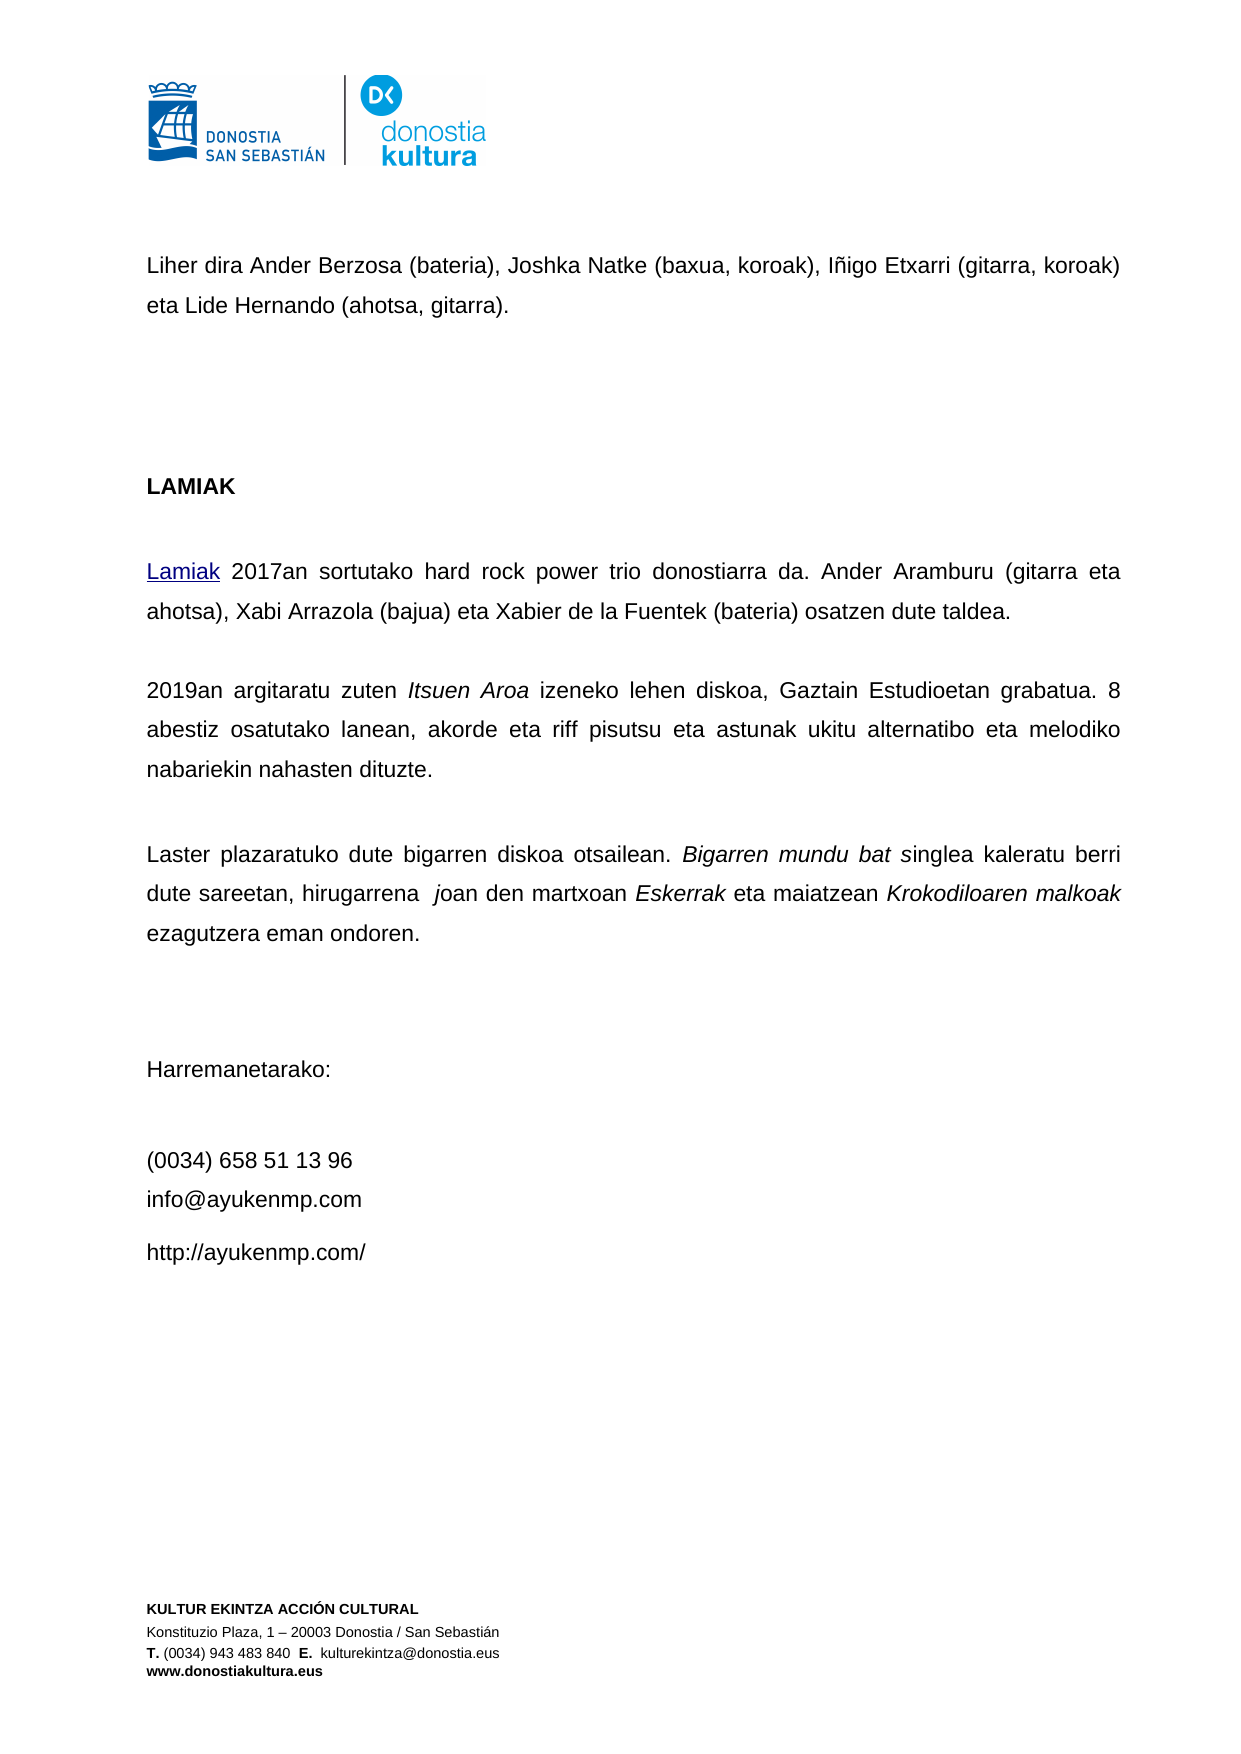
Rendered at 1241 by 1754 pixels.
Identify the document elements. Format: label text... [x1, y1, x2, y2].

picture [148, 75, 486, 166]
text http://ayukenmp.com/ontact [146, 1231, 1121, 1268]
text 2019an argitaratu zuten Itsuen Aroa izeneko lehen diskoa, Gaztain Estudioetan grabatua. 8 abestiz osatutako lanean, akorde eta riff pisutsu eta astunak ukitu alternatibo eta melodiko nabariekin nahasten dituzte. [146, 677, 1121, 782]
text Lamiak 2017an sortutako hard rock power trio donostiarra da. Ander Aramburu (gitarra eta ahotsa), Xabi Arrazola (bajua) eta Xabier de la Fuentek (bateria) osatzen dute taldea. [146, 558, 1121, 624]
picture [386, 87, 392, 103]
text Laster plazaratuko dute bigarren diskoa otsailean. Bigarren mundu bat singlea kaleratu berri dute sareetan, hirugarrena joan den martxoan Eskerrak eta maiatzean Krokodiloaren malkoak ezagutzera eman ondoren. [146, 841, 1121, 946]
text Harremanetarako: [146, 1056, 1121, 1082]
text LAMIAK [146, 473, 1121, 500]
text (0034) 658 51 13 96 info@ayukenmp.com [146, 1147, 1121, 1212]
text Liher dira Ander Berzosa (bateria), Joshka Natke (baxua, koroak), Iñigo Etxarri (gitarra, koroak) eta Lide Hernando (ahotsa, gitarra). [146, 252, 1121, 318]
picture [370, 87, 382, 103]
